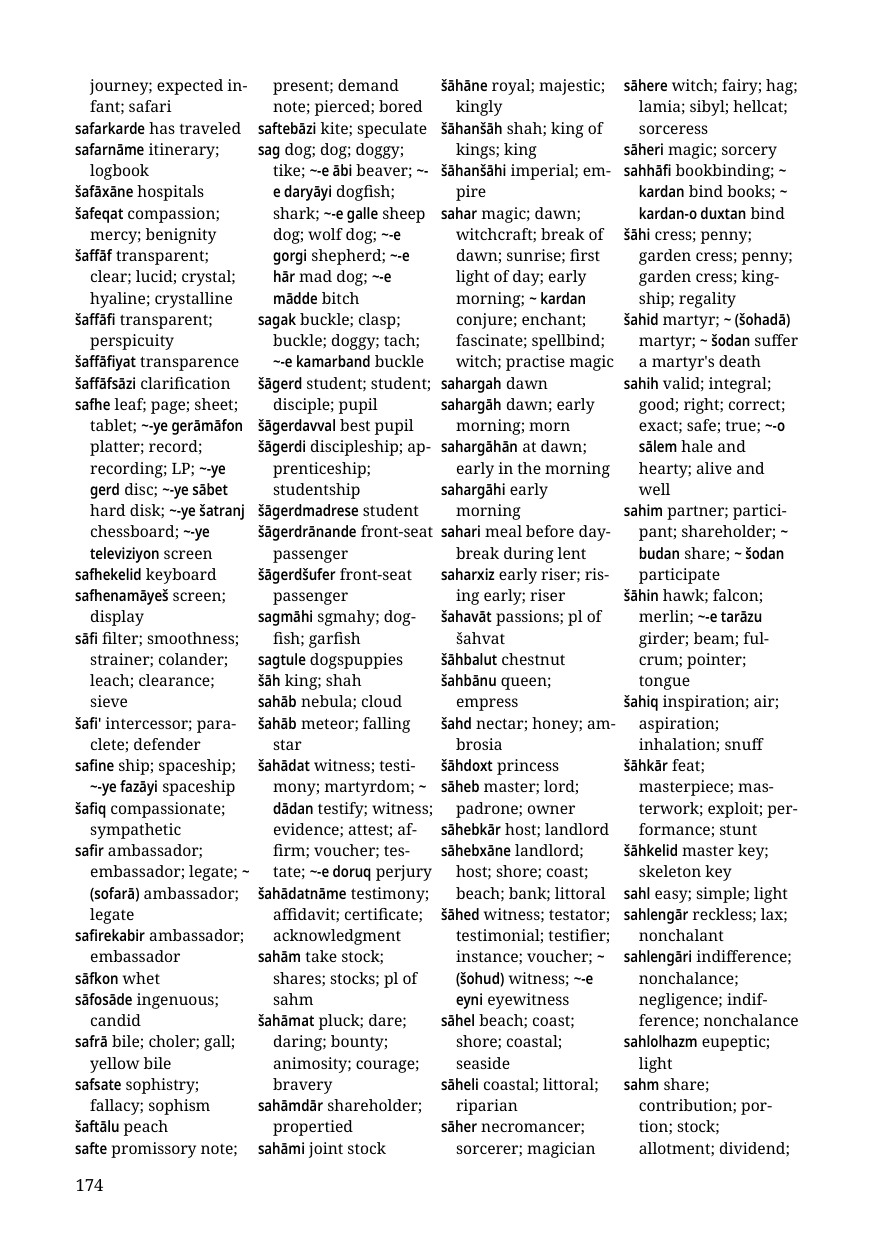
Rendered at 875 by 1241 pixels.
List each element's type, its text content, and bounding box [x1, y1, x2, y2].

text sahar magic; dawn; witch­craft; break of dawn; sun­rise; first light of day; early morning; ~ kardan conjure; enchant; fasci­nate; spellbind; witch; practise magic [441, 202, 616, 372]
text šafiq compassionate; sym­pathetic [75, 797, 250, 840]
text šaftālu peach [75, 1116, 250, 1137]
text safarkarde has traveled [75, 117, 250, 139]
text sagmāhi sgmahy; dog­fish; garfish [258, 606, 433, 649]
text sahām take stock; shares; stocks; pl of sahm [258, 946, 433, 1010]
text šāhed witness; testator; tes­timonial; testifier; in­stance; voucher; ~ (šohud) witness; ~-e eyni eyewitness [441, 904, 616, 1010]
text sāfi filter; smoothness; strainer; colander; leach; clearance; sieve [75, 627, 250, 712]
text šāhin hawk; falcon; mer­lin; ~-e tarāzu girder; beam; ful­crum; pointer; tongue [624, 585, 799, 691]
text sahm share; contribution; por­tion; stock; allotment; divi­dend; [624, 1074, 799, 1159]
text šahbānu queen; empress [441, 670, 616, 712]
text šāhbalut chestnut [441, 649, 616, 670]
text šahādatnāme testimony; affi­davit; certificate; ac­knowledgment [258, 882, 433, 946]
text šafeqat compassion; mercy; benignity [75, 202, 250, 245]
text šaffāf transparent; clear; lu­cid; crystal; hyaline; crys­talline [75, 245, 250, 309]
text sahih valid; integral; good; right; correct; ex­act; safe; true; ~-o sālem hale and hearty; alive and well [624, 372, 799, 500]
text sāhel beach; coast; shore; coastal; seaside [441, 1010, 616, 1074]
text present; demand note; pierced; bored [258, 75, 433, 117]
text sahāmdār shareholder; proper­tied [258, 1095, 433, 1137]
text sahlengār reckless; lax; non­chalant [624, 904, 799, 946]
text safine ship; spaceship; ~-ye fazāyi spaceship [75, 755, 250, 797]
text šaffāfsāzi clarification [75, 372, 250, 394]
text safir ambassador; embas­sador; legate; ~ (sofarā) ambas­sador; legate [75, 840, 250, 925]
text safirekabir ambassador; em­bassador [75, 925, 250, 967]
text šahāb meteor; falling star [258, 712, 433, 755]
text journey; ex­pected in­fant; safari [75, 75, 250, 117]
text šāhkelid master key; skele­ton key [624, 840, 799, 882]
text sahargāhān at dawn; early in the morning [441, 436, 616, 479]
text sagtule dogspuppies [258, 649, 433, 670]
text šāhdoxt princess [441, 755, 616, 776]
text šāhanšāhi imperial; em­pire [441, 160, 616, 202]
text šāgerdrānande front-seat pas­senger [258, 521, 433, 564]
text sahargāhi early morning [441, 479, 616, 521]
text sag dog; dog; doggy; tike; ~-e ābi beaver; ~-e daryāyi dog­fish; shark; ~-e galle sheep dog; wolf dog; ~-e gorgi shepherd; ~-e hār mad dog; ~-e mādde bitch [258, 139, 433, 309]
text šahiq inspiration; air; aspi­ration; inhalation; snuff [624, 691, 799, 755]
text sahlengāri indifference; non­chalance; negligence; indif­ference; nonchalance [624, 946, 799, 1031]
text safsate sophistry; fallacy; sophism [75, 1074, 250, 1116]
text šāhāne royal; majestic; kingly [441, 75, 616, 117]
text sahāb nebula; cloud [258, 691, 433, 712]
text safhenamāyeš screen; dis­play [75, 585, 250, 627]
text sāhere witch; fairy; hag; lamia; sibyl; hellcat; sor­ceress [624, 75, 799, 139]
text šāgerdavval best pupil [258, 415, 433, 436]
text šafi' intercessor; para­clete; defender [75, 712, 250, 755]
text sahāmi joint stock [258, 1137, 433, 1159]
text sahargāh dawn; early morn­ing; morn [441, 394, 616, 436]
text safhekelid keyboard [75, 564, 250, 585]
text sāfosāde ingenuous; can­did [75, 989, 250, 1031]
text sāheri magic; sorcery [624, 139, 799, 160]
text šafāxāne hospitals [75, 181, 250, 202]
text sāheb master; lord; padrone; owner [441, 776, 616, 819]
text saharxiz early riser; ris­ing early; riser [441, 564, 616, 606]
text šahādat witness; testi­mony; martyrdom; ~ dādan tes­tify; witness; evidence; at­test; af­firm; voucher; tes­tate; ~-e doruq perjury [258, 755, 433, 882]
text safarnāme itinerary; log­book [75, 139, 250, 181]
text šaffāfi transparent; perspicui­ty [75, 309, 250, 351]
text safrā bile; choler; gall; yel­low bile [75, 1031, 250, 1074]
text sahhāfi bookbinding; ~ kardan bind books; ~ kardan-o duxtan bind [624, 160, 799, 224]
text šahid martyr; ~ (šohadā) mar­tyr; ~ šodan suffer a martyr's death [624, 309, 799, 372]
text sāhebxāne landlord; host; shore; coast; beach; bank; littoral [441, 840, 616, 904]
text sāfkon whet [75, 967, 250, 989]
text šaffāfiyat transparence [75, 351, 250, 372]
text sahim partner; partici­pant; shareholder; ~ budan share; ~ šodan participate [624, 500, 799, 585]
text šāgerdi discipleship; ap­prenticeship; studentship [258, 436, 433, 500]
text sahlolhazm eupeptic; light [624, 1031, 799, 1074]
text sāhebkār host; landlord [441, 819, 616, 840]
text safhe leaf; page; sheet; tablet; ~-ye gerāmāfon platter; record; recording; LP; ~-ye gerd disc; ~-ye sābet hard disk; ~-ye šatranj chess­board; ~-ye televiziyon screen [75, 394, 250, 564]
text šāgerdšufer front-seat pas­senger [258, 564, 433, 606]
text šāgerd student; student; dis­ciple; pupil [258, 372, 433, 415]
text sahargah dawn [441, 372, 616, 394]
text šāhanšāh shah; king of kings; king [441, 117, 616, 160]
text sāher necromancer; sor­cerer; magician [441, 1116, 616, 1159]
text safte promissory note; [75, 1137, 250, 1159]
text saftebāzi kite; speculate [258, 117, 433, 139]
text sahari meal before day­break during lent [441, 521, 616, 564]
text šahāmat pluck; dare; dar­ing; bounty; animos­ity; courage; bravery [258, 1010, 433, 1095]
text sagak buckle; clasp; buckle; doggy; tach; ~-e kamarband buckle [258, 309, 433, 372]
text šahd nectar; honey; am­brosia [441, 712, 616, 755]
text šāhi cress; penny; garden cress; penny; garden cress; king­ship; regality [624, 224, 799, 309]
text šāh king; shah [258, 670, 433, 691]
text šahavāt passions; pl of šah­vat [441, 606, 616, 649]
text šāhkār feat; masterpiece; mas­terwork; exploit; per­formance; stunt [624, 755, 799, 840]
text sāheli coastal; littoral; ripari­an [441, 1074, 616, 1116]
text sahl easy; simple; light [624, 882, 799, 904]
text šāgerdmadrese student [258, 500, 433, 521]
